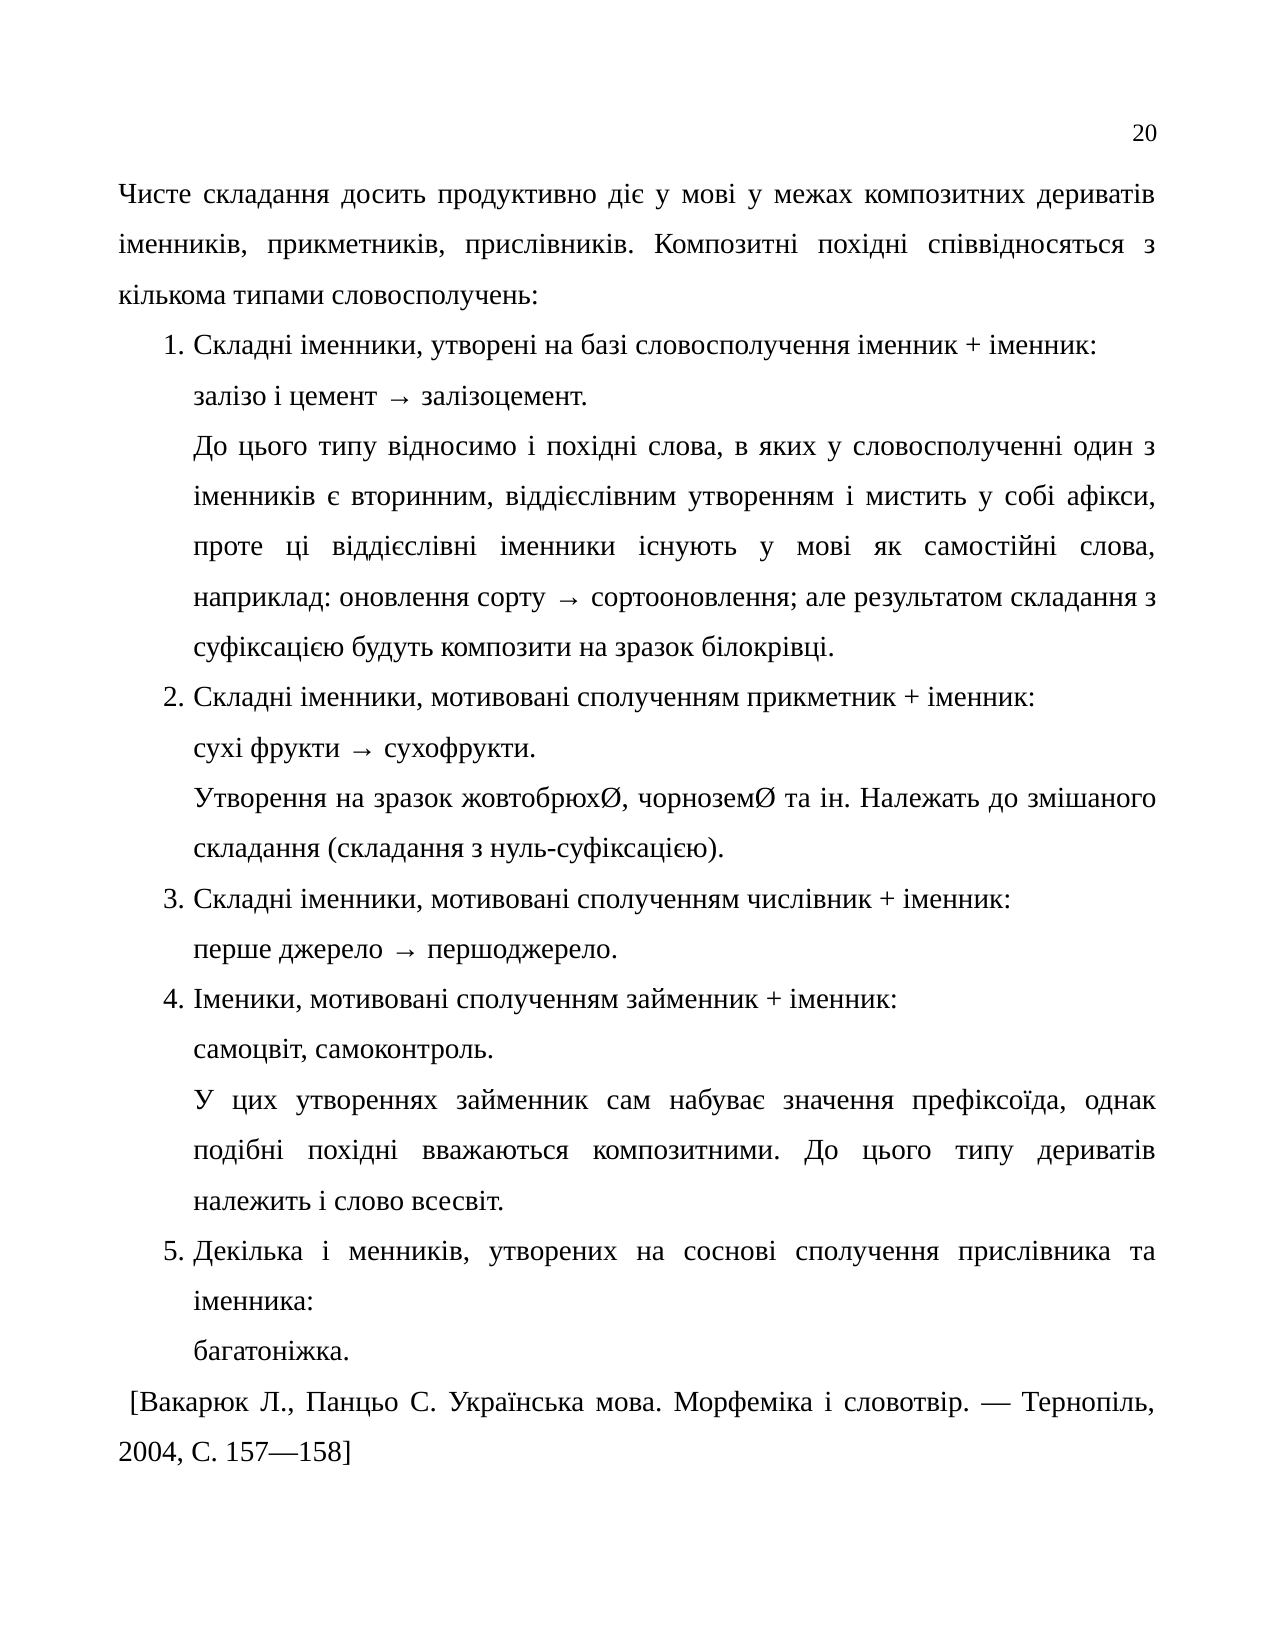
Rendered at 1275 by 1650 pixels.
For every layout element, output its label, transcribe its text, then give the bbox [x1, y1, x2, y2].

list Складні іменники, мотивовані сполученням прикметник + іменник: [156, 679, 1157, 713]
list До цього типу відносимо і похідні слова, в яких у словосполученні один з іменників є вторинним, віддієслівним утворенням і мистить у собі афікси, проте ці віддієслівні іменники існують у мові як самостійні слова, наприклад: оновлення сорту → сортооновлення; але результатом складання з суфіксацією будуть композити на зразок білокрівці. [156, 428, 1157, 663]
list Іменики, мотивовані сполученням займенник + іменник: [156, 981, 1157, 1015]
text Чисте складання досить продуктивно діє у мові у межах композитних дериватів іменників, прикметників, прислівників. Композитні похідні співвідносяться з кількома типами словосполучень: [118, 176, 1157, 311]
list залізо і цемент → залізоцемент. [156, 378, 1157, 411]
list Складні іменники, мотивовані сполученням числівник + іменник: [156, 881, 1157, 914]
list Декілька і менників, утворених на соснові сполучення прислівника та іменника: [156, 1233, 1157, 1317]
list багатоніжка. [156, 1333, 1157, 1367]
list У цих утвореннях займенник сам набуває значення префіксоїда, однак подібні похідні вважаються композитними. До цього типу дериватів належить і слово всесвіт. [156, 1082, 1157, 1216]
list сухі фрукти → сухофрукти. [156, 730, 1157, 763]
list Утворення на зразок жовтобрюхØ, чорноземØ та ін. Належать до змішаного складання (складання з нуль-суфіксацією). [156, 780, 1157, 864]
list перше джерело → першоджерело. [156, 931, 1157, 964]
list Складні іменники, утворені на базі словосполучення іменник + іменник: [156, 327, 1157, 361]
list самоцвіт, самоконтроль. [156, 1032, 1157, 1065]
text [Вакарюк Л., Панцьо С. Українська мова. Морфеміка і словотвір. — Тернопіль, 2004, C. 157—158] [118, 1384, 1157, 1468]
